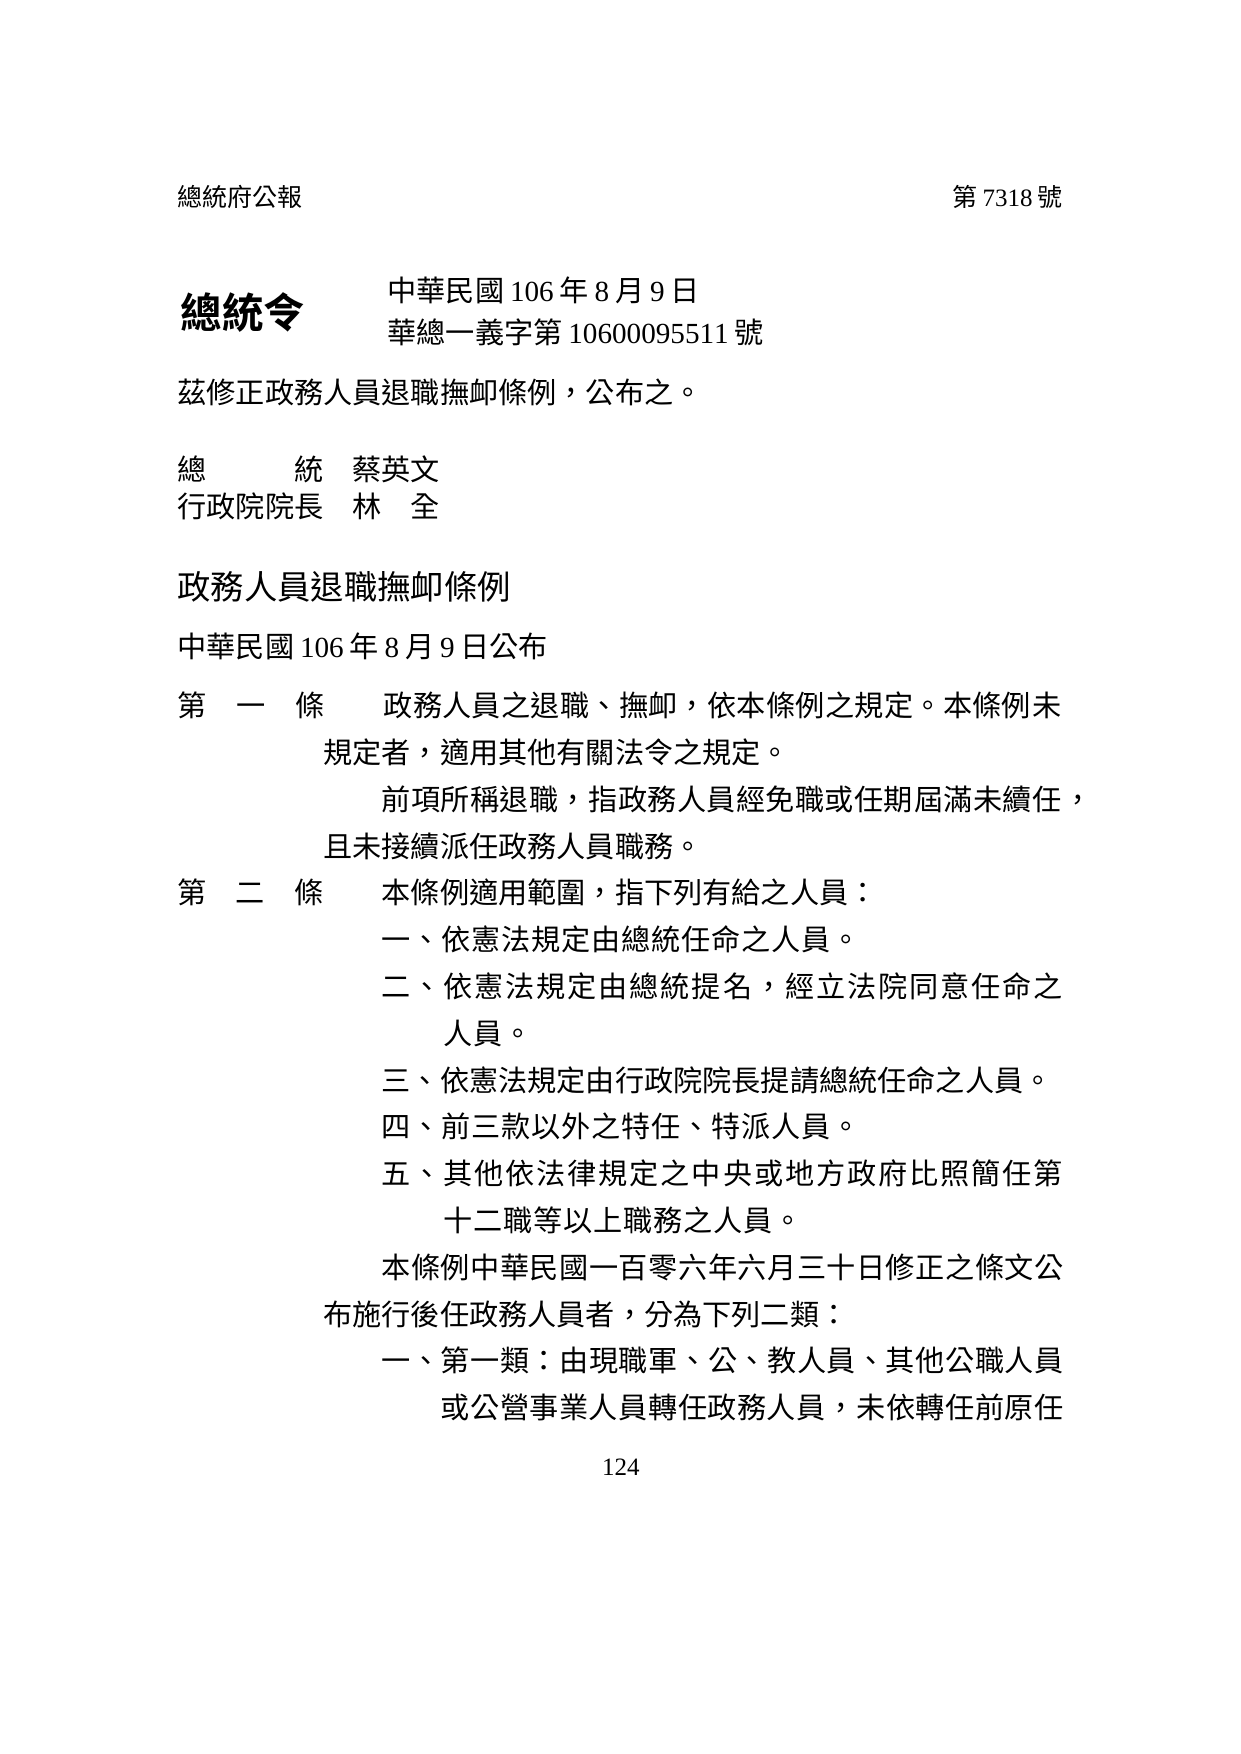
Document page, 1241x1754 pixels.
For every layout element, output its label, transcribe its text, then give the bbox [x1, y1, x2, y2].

text 第 一 條 政務人員之退職、撫卹，依本條例之規定。本條例未規定者，適用其他有關法令之規定。 [177, 679, 1064, 773]
text 四、前三款以外之特任、特派人員。 [381, 1100, 1064, 1147]
table_header 總統令 [177, 266, 384, 354]
table_header 中華民國106年8月9日 華總一義字第10600095511號 [384, 266, 880, 354]
text 茲修正政務人員退職撫卹條例，公布之。 [177, 367, 1064, 413]
text 總 統 蔡英文 [177, 450, 1064, 488]
text 一、第一類：由現職軍、公、教人員、其他公職人員或公營事業人員轉任政務人員，未依轉任前原任 [381, 1334, 1064, 1428]
text 政務人員退職撫卹條例 [177, 563, 1064, 609]
text 三、依憲法規定由行政院院長提請總統任命之人員。 [381, 1054, 1064, 1100]
text 行政院院長 林 全 [177, 488, 1064, 525]
text 一、依憲法規定由總統任命之人員。 [381, 913, 1064, 960]
text 五、其他依法律規定之中央或地方政府比照簡任第十二職等以上職務之人員。 [381, 1147, 1064, 1241]
text 中華民國106年8月9日公布 [177, 621, 1064, 667]
text 前項所稱退職，指政務人員經免職或任期屆滿未續任，且未接續派任政務人員職務。 [323, 773, 1064, 867]
text 二、依憲法規定由總統提名，經立法院同意任命之人員。 [381, 960, 1064, 1054]
text 第 二 條 本條例適用範圍，指下列有給之人員： [177, 867, 1064, 913]
text 本條例中華民國一百零六年六月三十日修正之條文公布施行後任政務人員者，分為下列二類： [323, 1241, 1064, 1334]
